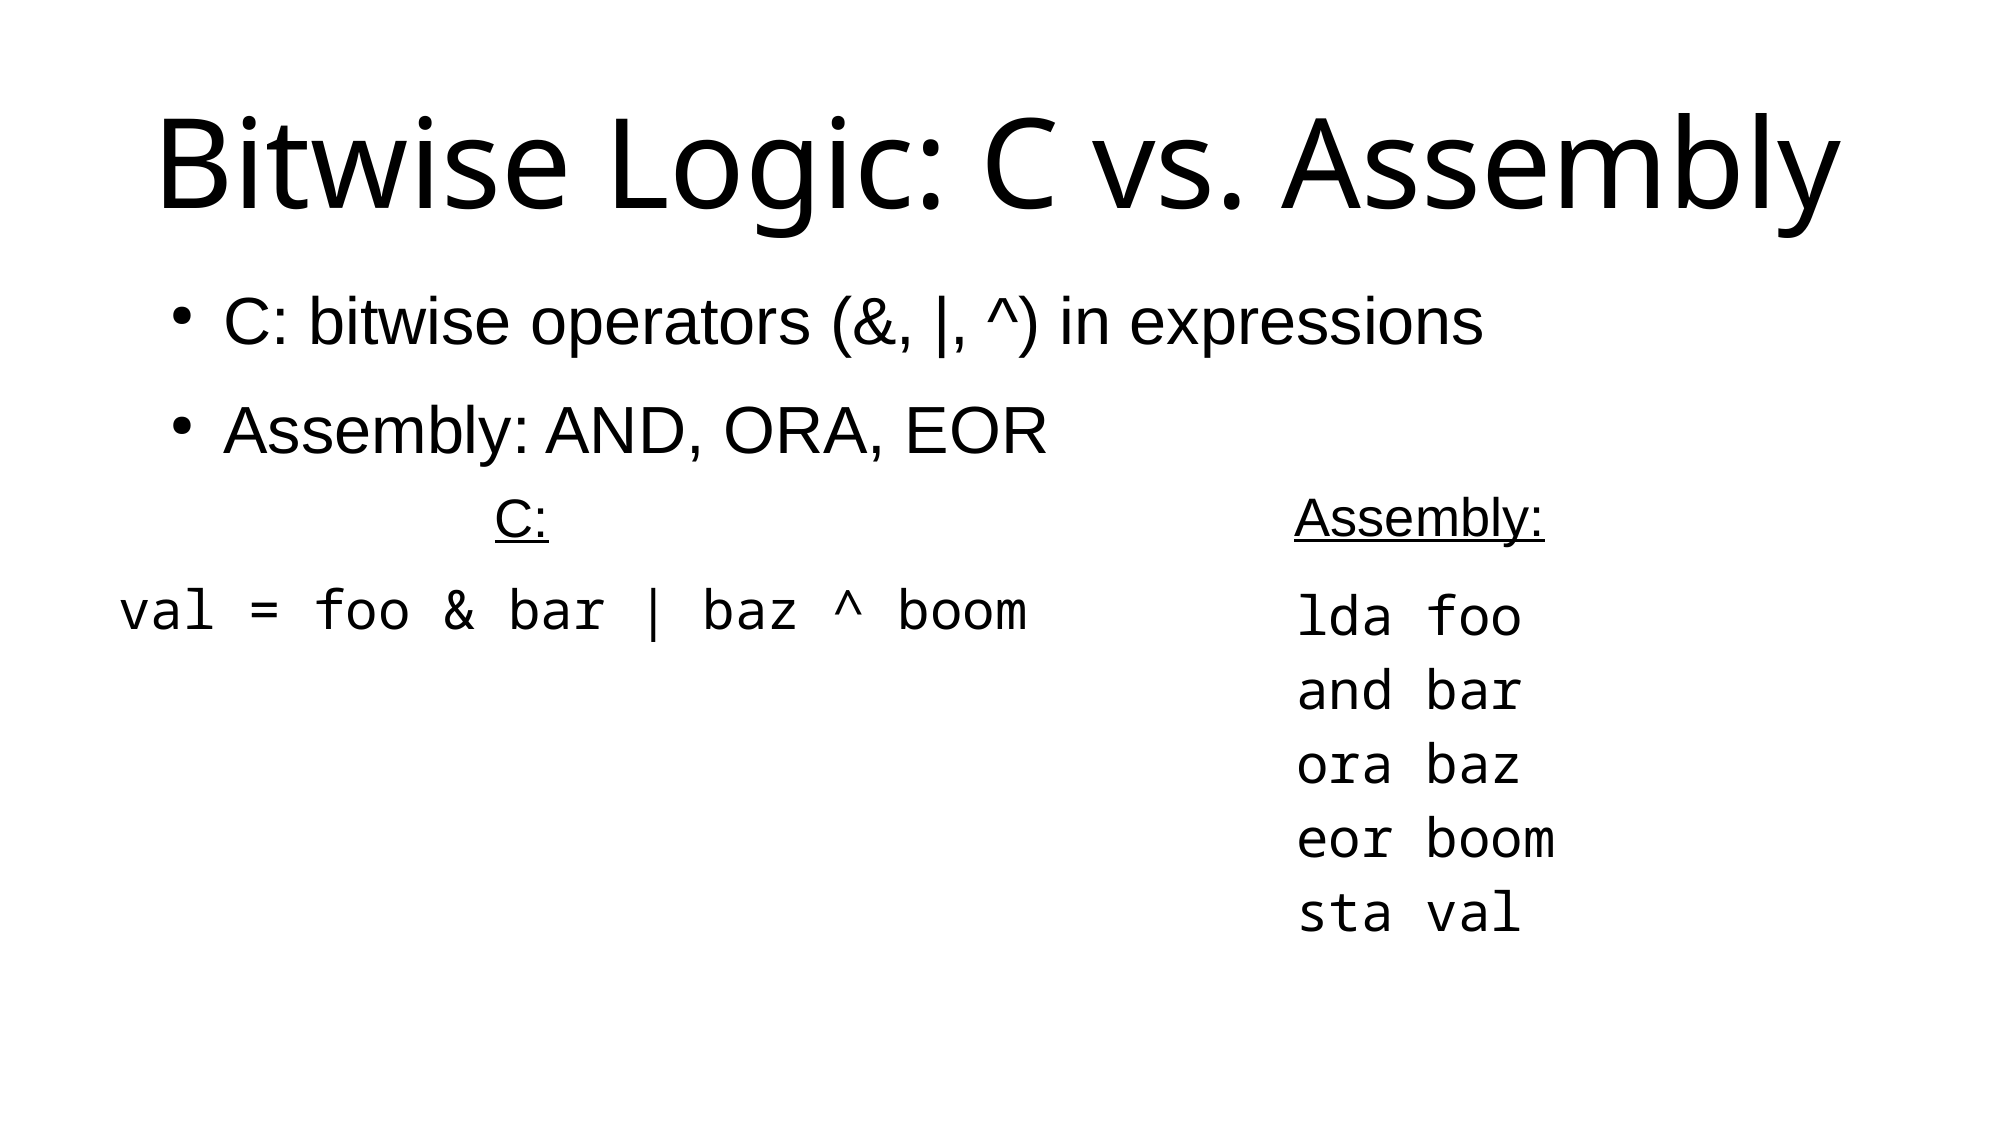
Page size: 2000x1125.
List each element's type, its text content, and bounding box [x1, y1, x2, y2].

text_box val = foo & bar | baz ^ boom [103, 564, 1051, 946]
title Bitwise Logic: C vs. Assembly [30, 59, 1966, 278]
text_box C: [480, 480, 761, 557]
text_box Assembly: [1279, 479, 1561, 556]
list C: bitwise operators (&, |, ^) in expressions Assembly: AND, ORA, EOR [137, 278, 1862, 496]
text_box lda foo and bar ora baz eor boom sta val [1183, 570, 1741, 1066]
